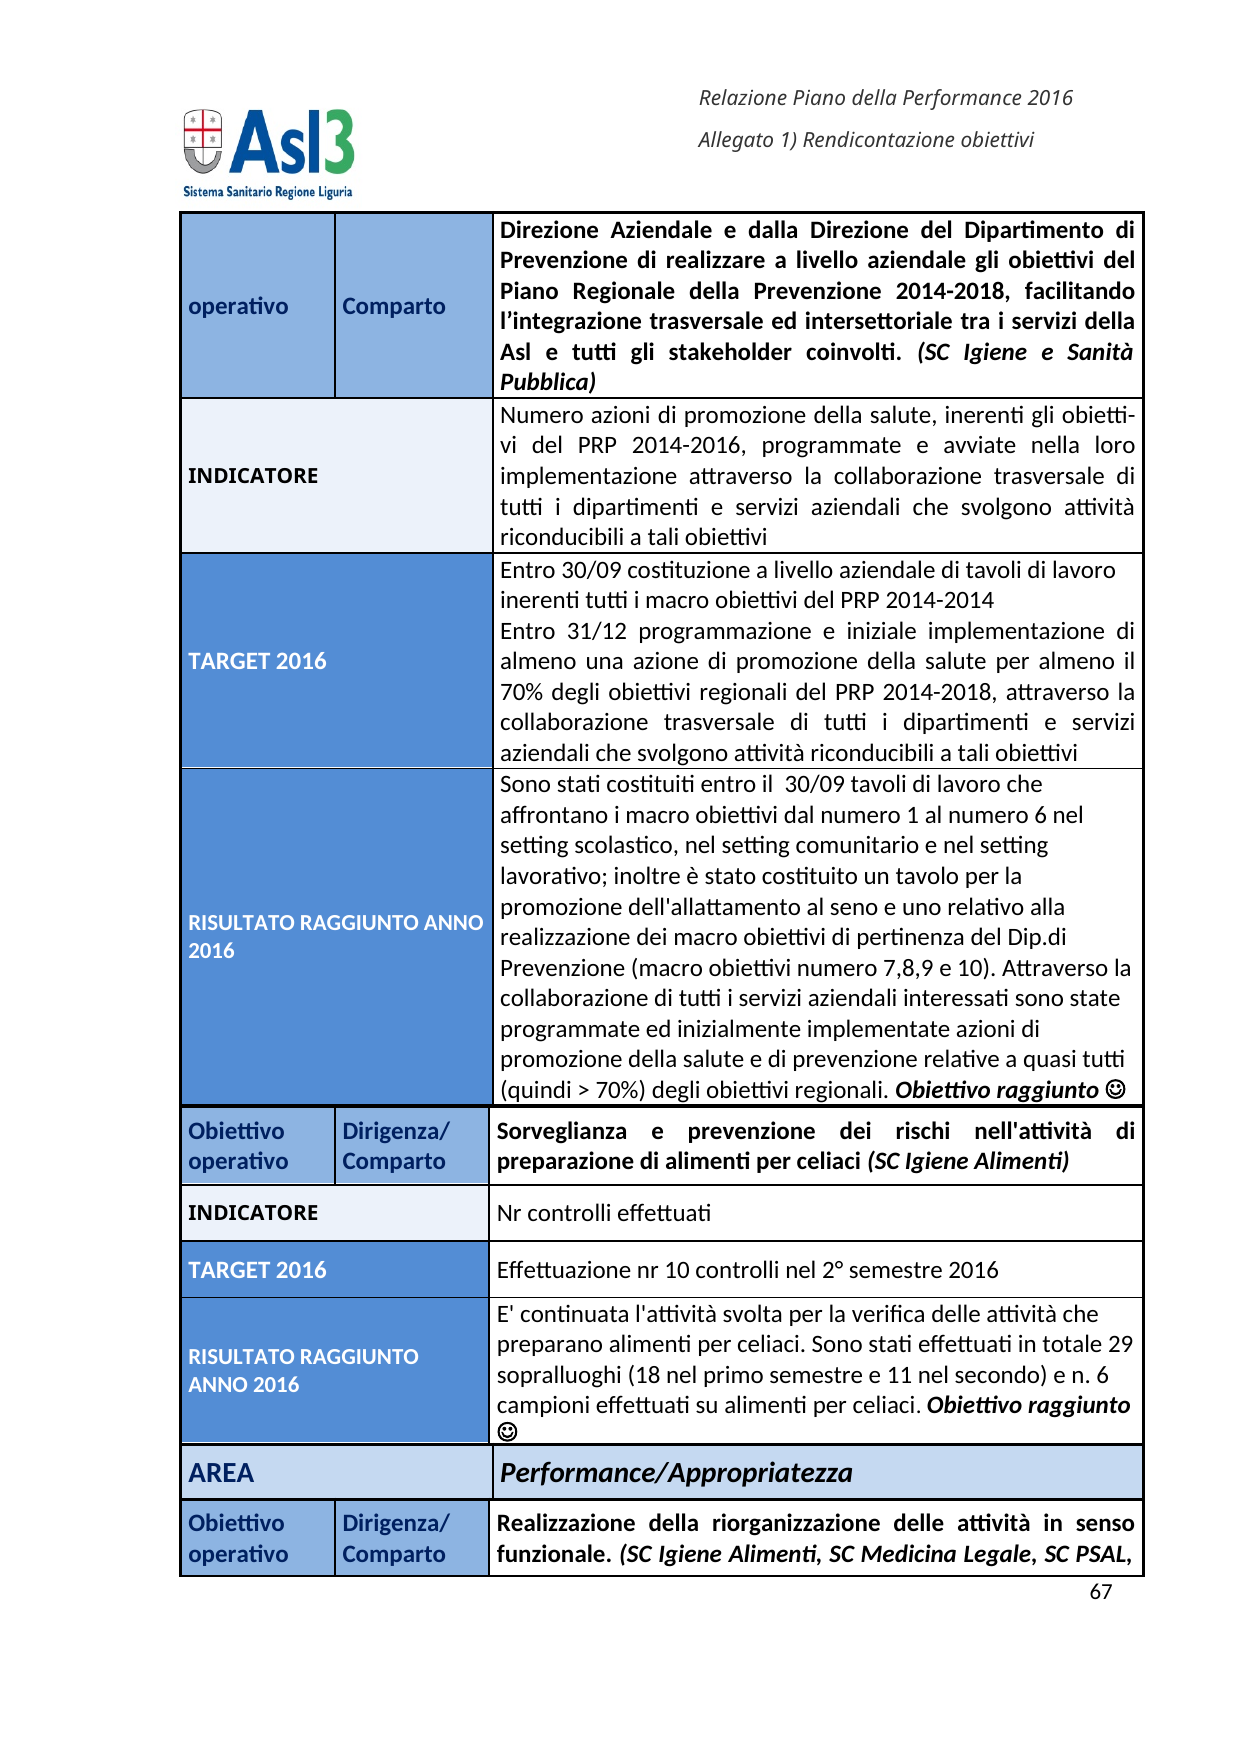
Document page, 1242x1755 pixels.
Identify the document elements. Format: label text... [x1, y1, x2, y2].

table_cell Obiettivo operativo [182, 1108, 334, 1183]
table_cell Obiettivo operativo [182, 1501, 334, 1575]
table_cell Realizzazione della riorganizzazione delle attività in senso funzionale. (SC Igiene Alimenti, SC Medicina Legale, SC PSAL, [490, 1501, 1142, 1575]
table_cell Performance/Appropriatezza [494, 1446, 1142, 1498]
table_cell Sorveglianza e prevenzione dei rischi nell'attività di preparazione di alimenti per celiaci (SC Igiene Alimenti) [490, 1108, 1142, 1183]
table_cell [335, 554, 492, 767]
table_cell TARGET 2016 [182, 554, 335, 767]
table_cell AREA [182, 1446, 492, 1498]
table_cell RISULTATO RAGGIUNTO ANNO 2016 [182, 769, 492, 1104]
table_cell Sono stati costituiti entro il 30/09 tavoli di lavoro che affrontano i macro obiettivi dal numero 1 al numero 6 nel setting scolastico, nel setting comunitario e nel setting lavorativo; inoltre è stato costituito un tavolo per la promozione dell'allattamento al seno e uno relativo alla realizzazione dei macro obiettivi di pertinenza del Dip.di Prevenzione (macro obiettivi numero 7,8,9 e 10). Attraverso la collaborazione di tutti i servizi aziendali interessati sono state programmate ed inizialmente implementate azioni di promozione della salute e di prevenzione relative a quasi tutti (quindi > 70%) degli obiettivi regionali. Obiettivo raggiunto  [494, 769, 1142, 1104]
table_cell RISULTATO RAGGIUNTO ANNO 2016 [182, 1298, 488, 1442]
table_cell E' continuata l'attività svolta per la verifica delle attività che preparano alimenti per celiaci. Sono stati effettuati in totale 29 sopralluoghi (18 nel primo semestre e 11 nel secondo) e n. 6 campioni effettuati su alimenti per celiaci. Obiettivo raggiunto  [490, 1298, 1142, 1442]
table_cell Dirigenza/ Comparto [336, 1501, 488, 1575]
table_cell Direzione Aziendale e dalla Direzione del Dipartimento di Prevenzione di realizzare a livello aziendale gli obiettivi del Piano Regionale della Prevenzione 2014-2018, facilitando l’integrazione trasversale ed intersettoriale tra i servizi della Asl e tutti gli stakeholder coinvolti. (SC Igiene e Sanità Pubblica) [494, 214, 1142, 397]
table_cell Numero azioni di promozione della salute, inerenti gli obietti-vi del PRP 2014-2016, programmate e avviate nella loro implementazione attraverso la collaborazione trasversale di tutti i dipartimenti e servizi aziendali che svolgono attività riconducibili a tali obiettivi [494, 399, 1142, 552]
table_cell Effettuazione nr 10 controlli nel 2° semestre 2016 [490, 1242, 1142, 1297]
table_cell TARGET 2016 [182, 1242, 335, 1297]
table_cell Comparto [336, 214, 492, 397]
table_cell [335, 1242, 488, 1297]
table_cell INDICATORE [182, 399, 492, 552]
table_cell Dirigenza/ Comparto [336, 1108, 488, 1183]
table_cell Entro 30/09 costituzione a livello aziendale di tavoli di lavoro inerenti tutti i macro obiettivi del PRP 2014-2014 Entro 31/12 programmazione e iniziale implementazione di almeno una azione di promozione della salute per almeno il 70% degli obiettivi regionali del PRP 2014-2018, attraverso la collaborazione trasversale di tutti i dipartimenti e servizi aziendali che svolgono attività riconducibili a tali obiettivi [494, 554, 1142, 767]
table_cell INDICATORE [182, 1186, 488, 1240]
table_cell Nr controlli effettuati [490, 1186, 1142, 1240]
table_cell operativo [182, 214, 334, 397]
